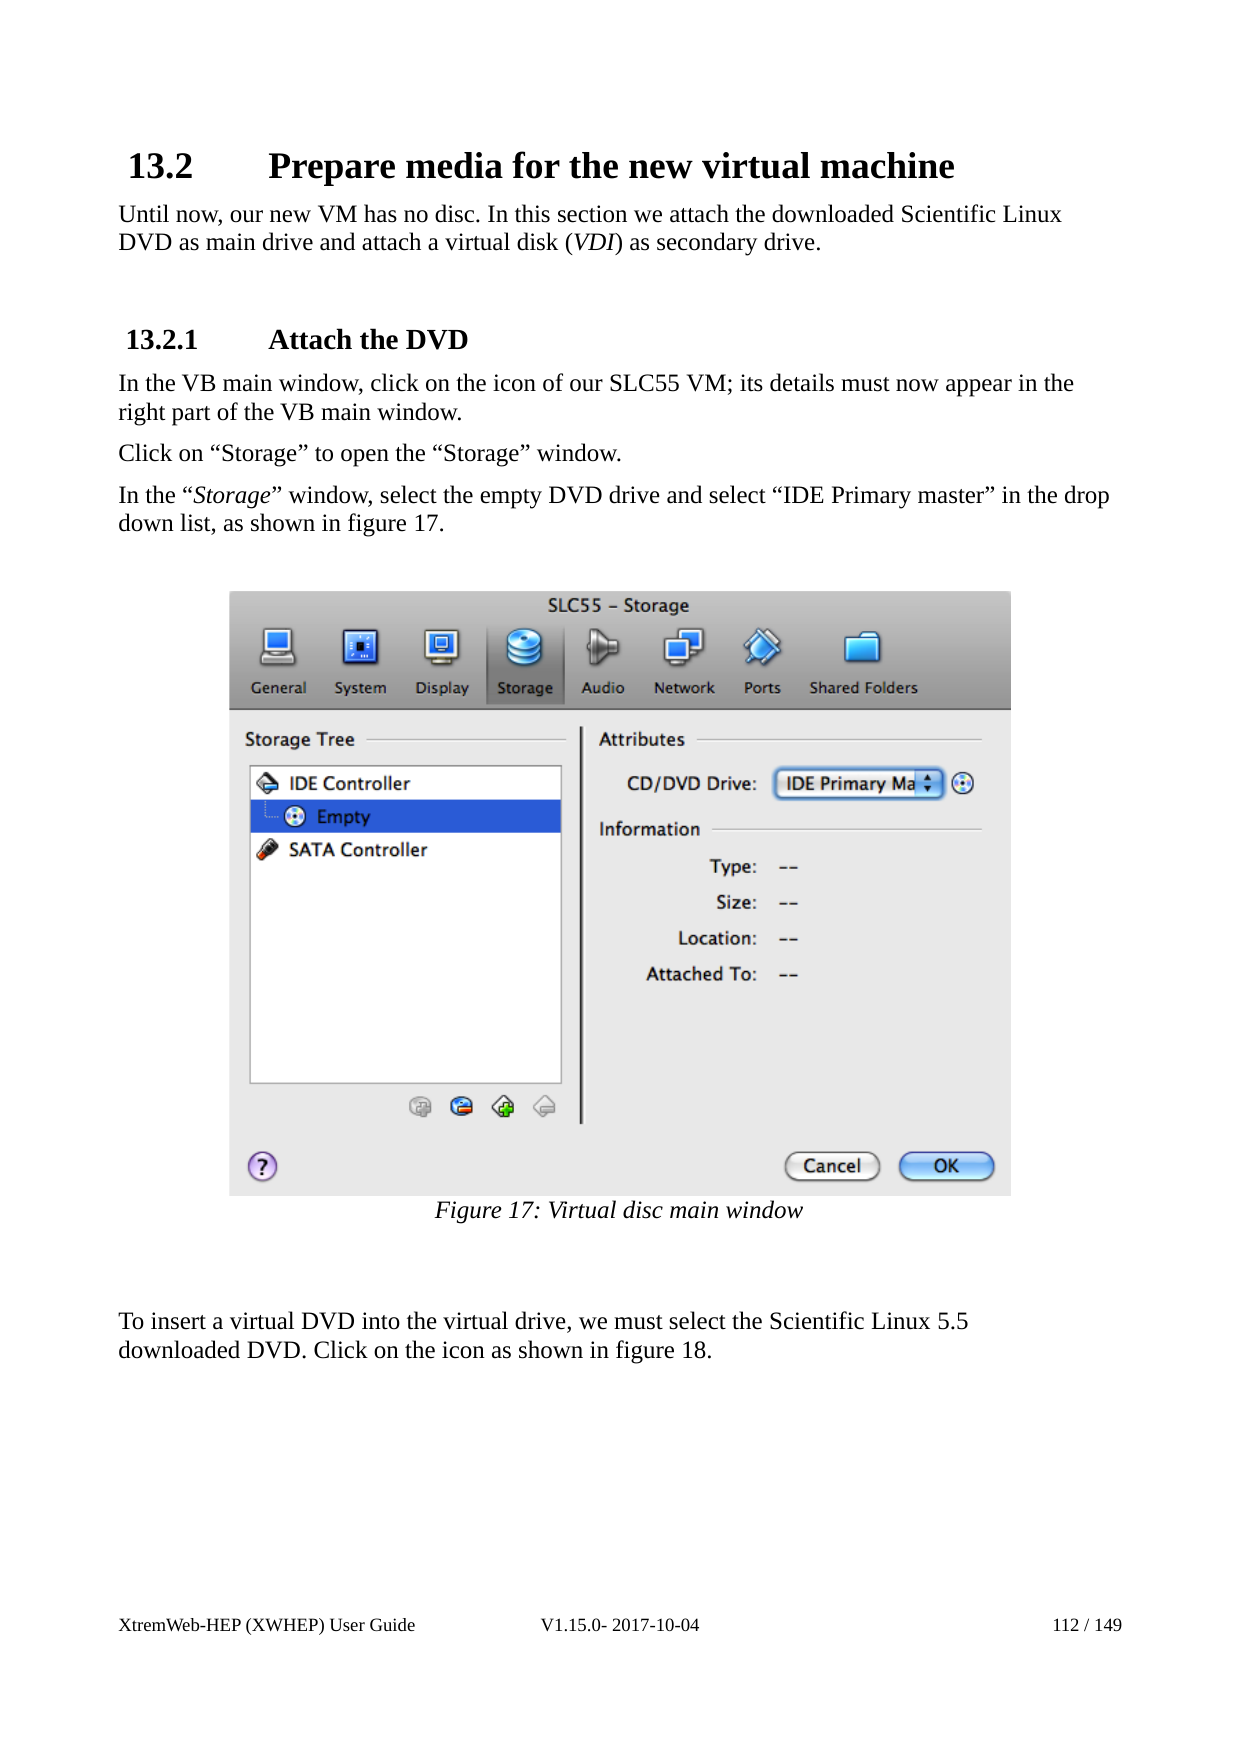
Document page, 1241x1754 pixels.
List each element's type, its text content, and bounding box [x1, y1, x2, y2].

text Figure 17: Virtual disc main window [229, 1196, 1011, 1224]
subtitle Prepare media for the new virtual machine [118, 143, 1122, 186]
text Until now, our new VM has no disc. In this section we attach the downloaded Scientific Linux DVD as main drive and attach a virtual disk (VDI) as secondary drive. [118, 199, 1122, 256]
text To insert a virtual DVD into the virtual drive, we must select the Scientific Linux 5.5 downloaded DVD. Click on the icon as shown in figure 18. [118, 1306, 1122, 1364]
text In the VB main window, click on the icon of our SLC55 VM; its details must now appear in the right part of the VB main window. [118, 368, 1122, 426]
text In the “Storage” window, select the empty DVD drive and select “IDE Primary master” in the drop down list, as shown in figure 17. [118, 480, 1122, 537]
text Click on “Storage” to open the “Storage” window. [118, 438, 1122, 467]
subtitle Attach the DVD [118, 322, 1122, 356]
picture [229, 591, 1011, 1196]
